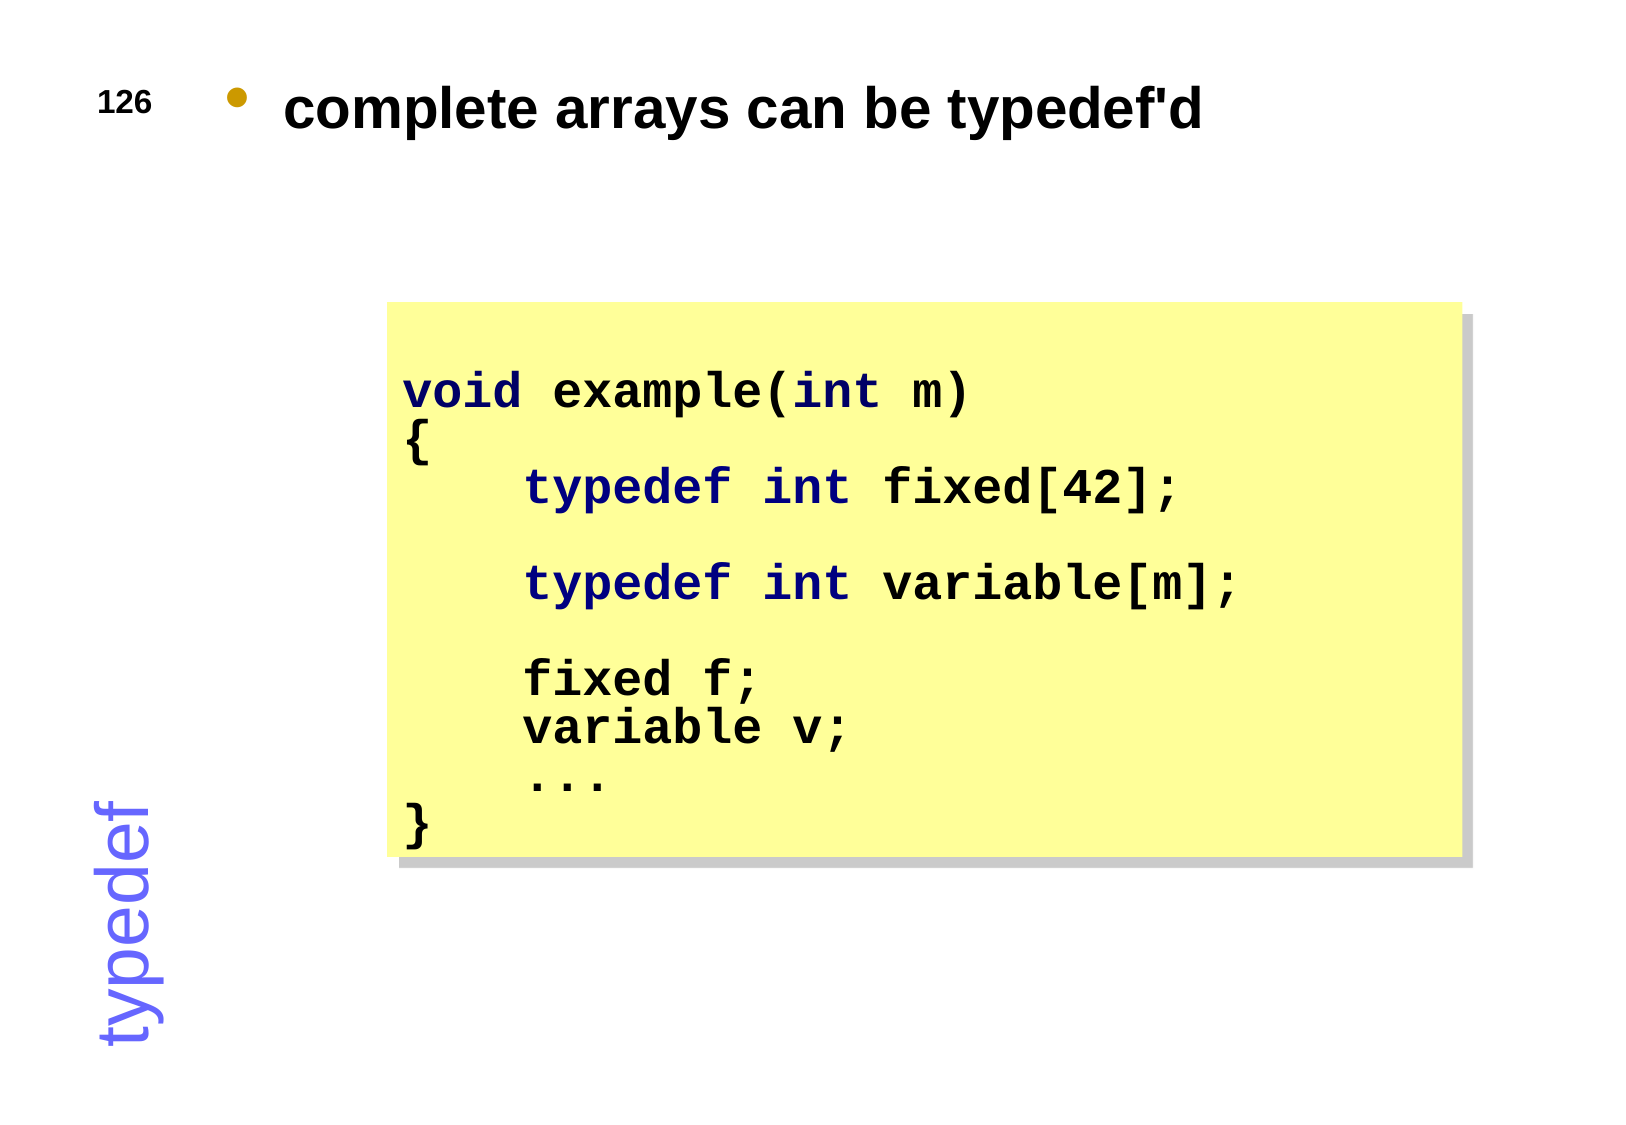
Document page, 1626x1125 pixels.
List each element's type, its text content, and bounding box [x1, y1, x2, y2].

text_box void example(int m) { typedef int fixed[42]; typedef int variable[m]; fixed f; variable v; ... } [387, 302, 1463, 857]
title typedef [50, 187, 188, 1063]
list complete arrays can be typedef'd [212, 62, 1593, 1063]
